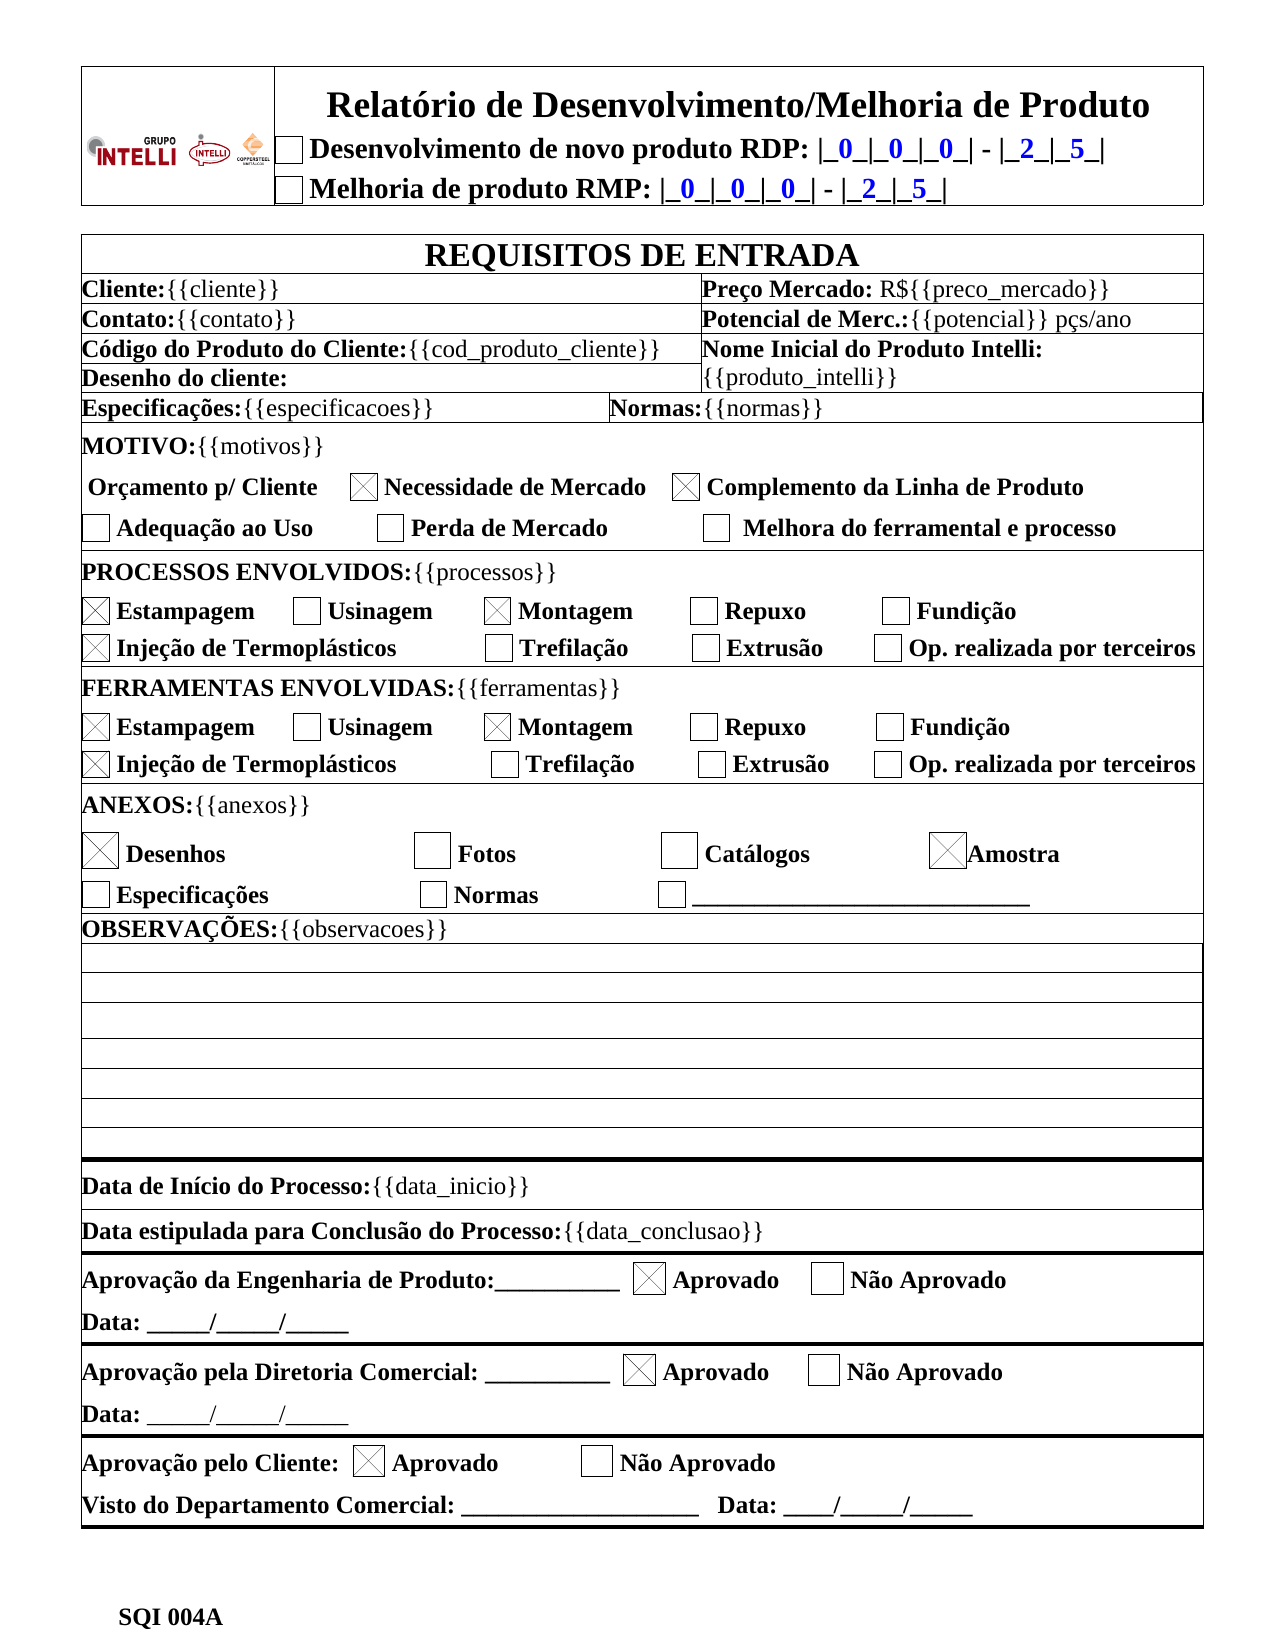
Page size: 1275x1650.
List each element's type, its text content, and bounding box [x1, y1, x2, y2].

table_cell [82, 973, 1202, 1002]
table_cell [82, 1039, 1202, 1068]
table_cell Potencial de Merc.:{{potencial}} pçs/ano [702, 304, 1203, 333]
table_cell MOTIVO:{{motivos}} Orçamento p/ Cliente Necessidade de Mercado Complemento da Linha de Produto Adequação ao Uso Perda de Mercado Melhora do ferramental e processo [82, 423, 1203, 549]
table_cell [82, 944, 1202, 972]
table_cell Data de Início do Processo:{{data_inicio}} [82, 1162, 1202, 1208]
table_cell Especificações:{{especificacoes}} [82, 393, 609, 422]
table_cell Aprovação da Engenharia de Produto:__________ Aprovado Não Aprovado Data: _____/_____/_____ [82, 1255, 1203, 1342]
table_cell FERRAMENTAS ENVOLVIDAS:{{ferramentas}} Estampagem Usinagem Montagem Repuxo Fundição Injeção de Termoplásticos Trefilação Extrusão Op. realizada por terceiros [82, 667, 1203, 782]
table_header REQUISITOS DE ENTRADA [82, 235, 1203, 273]
table_cell ANEXOS:{{anexos}} Desenhos Fotos Catálogos Amostra Especificações Normas ___________________________ [82, 784, 1203, 913]
table_cell Contato:{{contato}} [82, 304, 701, 333]
table_cell [82, 1099, 1202, 1127]
table_cell Preço Mercado: R${{preco_mercado}} [702, 274, 1203, 303]
table_cell Normas:{{normas}} [610, 393, 1202, 422]
table_cell Código do Produto do Cliente:{{cod_produto_cliente}} [82, 334, 701, 362]
table_cell Desenho do cliente: [82, 364, 701, 392]
table_cell Nome Inicial do Produto Intelli:{{produto_intelli}} [702, 334, 1203, 392]
table_cell Data estipulada para Conclusão do Processo:{{data_conclusao}} [82, 1210, 1203, 1251]
table_cell [82, 1128, 1202, 1157]
table_cell Cliente:{{cliente}} [82, 274, 701, 303]
table_cell PROCESSOS ENVOLVIDOS:{{processos}} Estampagem Usinagem Montagem Repuxo Fundição Injeção de Termoplásticos Trefilação Extrusão Op. realizada por terceiros [82, 551, 1203, 666]
table_cell [82, 1003, 1202, 1038]
table_cell Aprovação pela Diretoria Comercial: __________ Aprovado Não Aprovado Data: _____/_____/_____ [82, 1346, 1203, 1434]
table_cell OBSERVAÇÕES:{{observacoes}} [82, 914, 1203, 942]
picture [86, 133, 270, 166]
table_cell Aprovação pelo Cliente: Aprovado Não Aprovado Visto do Departamento Comercial: ___________________ Data: ____/_____/_____ [82, 1438, 1203, 1525]
table_cell [82, 1069, 1202, 1097]
